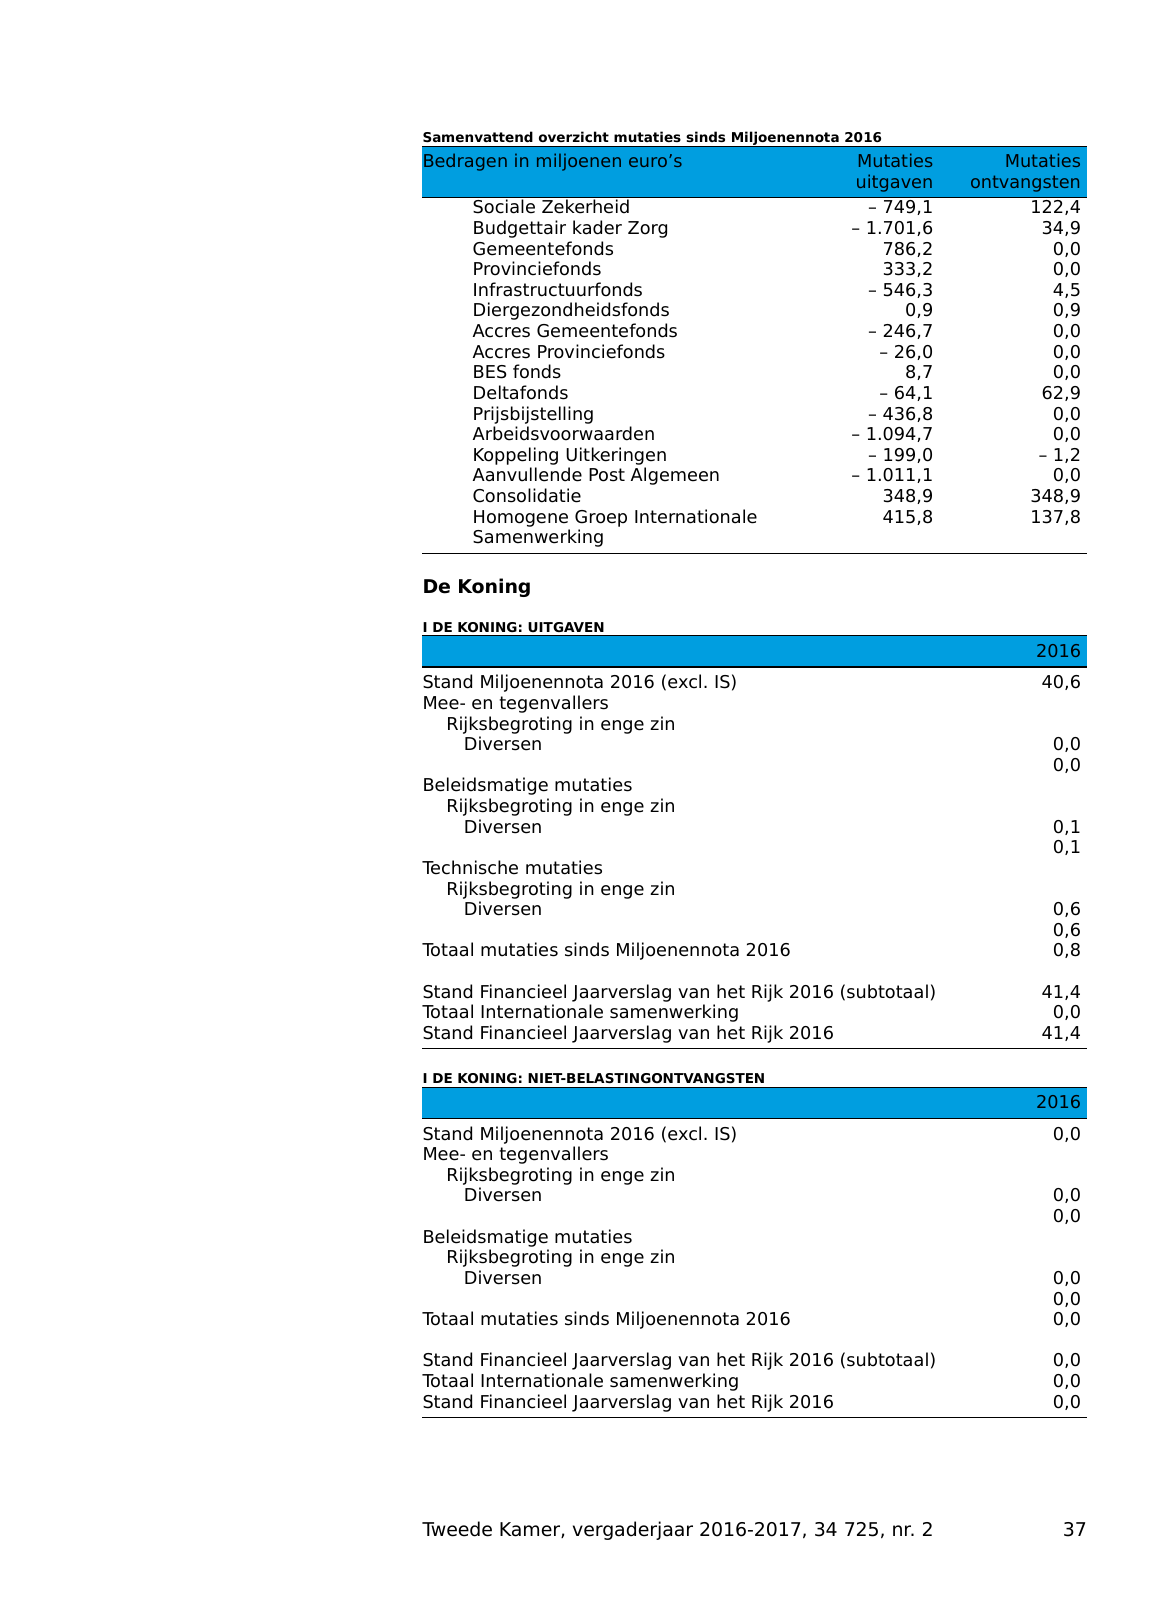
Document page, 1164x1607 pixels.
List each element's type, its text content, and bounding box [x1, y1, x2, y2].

table_cell [422, 404, 467, 424]
table_cell – 546,3 [791, 280, 939, 300]
table_cell – 26,0 [791, 342, 939, 362]
table_cell [422, 218, 467, 238]
table_cell [422, 920, 440, 940]
table_cell Diversen [458, 899, 968, 920]
table_cell 41,4 [969, 1023, 1087, 1048]
table_cell – 1,2 [939, 445, 1087, 465]
table_cell 4,5 [939, 280, 1087, 300]
table_cell Totaal mutaties sinds Miljoenennota 2016 [422, 940, 968, 961]
table_cell 2016 [969, 1088, 1087, 1118]
table_cell Stand Miljoenennota 2016 (excl. IS) [422, 1119, 968, 1144]
table_cell 0,0 [939, 259, 1087, 280]
table_cell [422, 445, 467, 465]
table_cell Stand Financieel Jaarverslag van het Rijk 2016 (subtotaal) [422, 982, 968, 1002]
table_cell Diversen [458, 1185, 968, 1206]
table_cell 348,9 [939, 486, 1087, 507]
table_cell [422, 1088, 968, 1118]
table_cell Arbeidsvoorwaarden [467, 424, 791, 445]
table_cell 41,4 [969, 982, 1087, 1002]
table_cell 415,8 [791, 507, 939, 553]
table_cell 0,0 [969, 1119, 1087, 1144]
table_cell Totaal Internationale samenwerking [422, 1002, 968, 1023]
table_cell [422, 879, 440, 899]
table_cell Totaal mutaties sinds Miljoenennota 2016 [422, 1309, 968, 1330]
table_cell Aanvullende Post Algemeen [467, 465, 791, 486]
table_cell 0,9 [939, 300, 1087, 321]
table_cell [969, 1227, 1087, 1247]
table_cell [422, 817, 440, 837]
table_cell 786,2 [791, 239, 939, 259]
table_cell – 64,1 [791, 383, 939, 403]
table_cell [440, 961, 458, 982]
table_cell [969, 1247, 1087, 1268]
table_cell [422, 1268, 440, 1288]
table_cell Homogene Groep Internationale Samenwerking [467, 507, 791, 553]
table_cell Sociale Zekerheid [467, 198, 791, 218]
table_cell 0,0 [969, 1002, 1087, 1023]
table_cell Rijksbegroting in enge zin [440, 796, 968, 817]
table_cell Rijksbegroting in enge zin [440, 879, 968, 899]
table_cell Diversen [458, 817, 968, 837]
table_cell Mee- en tegenvallers [422, 693, 968, 713]
table_cell – 749,1 [791, 198, 939, 218]
table_cell 333,2 [791, 259, 939, 280]
table_cell – 1.701,6 [791, 218, 939, 238]
table_cell 62,9 [939, 383, 1087, 403]
table_cell [440, 1185, 458, 1206]
table_cell [440, 734, 458, 755]
table_cell [422, 1165, 440, 1185]
table_cell 0,0 [969, 1185, 1087, 1206]
table_cell [458, 961, 968, 982]
table_cell Infrastructuurfonds [467, 280, 791, 300]
table_cell Stand Miljoenennota 2016 (excl. IS) [422, 668, 968, 693]
table_cell [969, 1330, 1087, 1350]
table_cell 0,6 [969, 920, 1087, 940]
table_cell [422, 837, 440, 858]
table_cell 0,0 [969, 1289, 1087, 1309]
table_cell [969, 1165, 1087, 1185]
table_cell 0,6 [969, 899, 1087, 920]
table_cell [422, 198, 467, 218]
table_cell [422, 1206, 440, 1227]
table_cell [422, 259, 467, 280]
table_cell 122,4 [939, 198, 1087, 218]
table_cell [422, 507, 467, 553]
table_cell [422, 1247, 440, 1268]
table_cell [422, 714, 440, 734]
table_cell [969, 1144, 1087, 1165]
table_cell [422, 1289, 968, 1309]
table_cell Consolidatie [467, 486, 791, 507]
table_cell 0,0 [969, 1392, 1087, 1417]
table_cell Totaal Internationale samenwerking [422, 1371, 968, 1392]
table_cell 0,1 [969, 837, 1087, 858]
table_cell [458, 920, 968, 940]
table_cell 0,0 [969, 1350, 1087, 1371]
table_cell [440, 817, 458, 837]
subtitle De Koning [422, 576, 1087, 598]
table_cell Stand Financieel Jaarverslag van het Rijk 2016 [422, 1023, 968, 1048]
table_cell Beleidsmatige mutaties [422, 775, 968, 796]
table_cell [422, 362, 467, 383]
table_cell [422, 636, 968, 666]
table_cell Diergezondheidsfonds [467, 300, 791, 321]
table_cell 0,9 [791, 300, 939, 321]
table_cell Accres Gemeentefonds [467, 321, 791, 342]
table_cell Rijksbegroting in enge zin [440, 714, 968, 734]
table_cell 348,9 [791, 486, 939, 507]
table_header I DE KONING: UITGAVEN [422, 620, 1087, 635]
table_cell [422, 239, 467, 259]
table_cell – 246,7 [791, 321, 939, 342]
table_cell [440, 899, 458, 920]
table_cell [458, 755, 968, 775]
table_cell [440, 1268, 458, 1288]
table_cell Gemeentefonds [467, 239, 791, 259]
table_cell [440, 755, 458, 775]
table_cell 0,0 [939, 424, 1087, 445]
table_cell [440, 837, 458, 858]
table_cell 0,0 [969, 1309, 1087, 1330]
table_cell Mutaties ontvangsten [939, 147, 1087, 197]
table_cell 0,0 [939, 465, 1087, 486]
table_cell Mee- en tegenvallers [422, 1144, 968, 1165]
table_cell [422, 383, 467, 403]
table_cell [422, 1330, 968, 1350]
table_cell 0,0 [939, 404, 1087, 424]
table_cell Mutaties uitgaven [791, 147, 939, 197]
table_cell Beleidsmatige mutaties [422, 1227, 968, 1247]
table_cell Stand Financieel Jaarverslag van het Rijk 2016 [422, 1392, 968, 1417]
table_cell – 436,8 [791, 404, 939, 424]
table_cell Deltafonds [467, 383, 791, 403]
table_cell [422, 342, 467, 362]
table_cell Rijksbegroting in enge zin [440, 1247, 968, 1268]
table_cell Diversen [458, 734, 968, 755]
table_cell Technische mutaties [422, 858, 968, 878]
table_cell [458, 1206, 968, 1227]
table_cell Bedragen in miljoenen euro’s [422, 147, 791, 197]
table_cell 137,8 [939, 507, 1087, 553]
table_cell [969, 693, 1087, 713]
table_cell Stand Financieel Jaarverslag van het Rijk 2016 (subtotaal) [422, 1350, 968, 1371]
table_cell Diversen [458, 1268, 968, 1288]
table_cell 0,0 [939, 239, 1087, 259]
table_cell 0,0 [969, 1268, 1087, 1288]
table_cell 0,8 [969, 940, 1087, 961]
table_cell [458, 837, 968, 858]
table_cell 8,7 [791, 362, 939, 383]
table_cell Koppeling Uitkeringen [467, 445, 791, 465]
table_cell [440, 920, 458, 940]
table_cell 2016 [969, 636, 1087, 666]
table_cell [422, 486, 467, 507]
table_cell 0,0 [939, 321, 1087, 342]
table_cell [422, 755, 440, 775]
table_cell [422, 321, 467, 342]
table_header Samenvattend overzicht mutaties sinds Miljoenennota 2016 [422, 130, 1087, 146]
table_cell [422, 734, 440, 755]
table_cell 0,0 [969, 1206, 1087, 1227]
table_cell 0,0 [969, 755, 1087, 775]
table_cell – 199,0 [791, 445, 939, 465]
table_cell [969, 961, 1087, 982]
table_cell 0,0 [939, 362, 1087, 383]
table_cell [969, 714, 1087, 734]
table_cell Prijsbijstelling [467, 404, 791, 424]
table_cell 0,1 [969, 817, 1087, 837]
table_cell [422, 796, 440, 817]
table_cell [422, 1185, 440, 1206]
table_cell [969, 879, 1087, 899]
table_cell Accres Provinciefonds [467, 342, 791, 362]
table_cell [969, 858, 1087, 878]
table_cell [422, 899, 440, 920]
table_cell [422, 280, 467, 300]
table_cell – 1.011,1 [791, 465, 939, 486]
table_cell 0,0 [969, 734, 1087, 755]
table_cell 34,9 [939, 218, 1087, 238]
table_cell [422, 300, 467, 321]
table_cell Rijksbegroting in enge zin [440, 1165, 968, 1185]
table_cell BES fonds [467, 362, 791, 383]
table_cell 0,0 [969, 1371, 1087, 1392]
table_cell [422, 465, 467, 486]
table_cell Budgettair kader Zorg [467, 218, 791, 238]
table_cell 40,6 [969, 668, 1087, 693]
table_cell – 1.094,7 [791, 424, 939, 445]
table_cell [969, 775, 1087, 796]
table_cell [422, 424, 467, 445]
table_cell 0,0 [939, 342, 1087, 362]
table_cell Provinciefonds [467, 259, 791, 280]
table_cell [440, 1206, 458, 1227]
table_cell [969, 796, 1087, 817]
table_header I DE KONING: NIET-BELASTINGONTVANGSTEN [422, 1071, 1087, 1087]
table_cell [422, 961, 440, 982]
